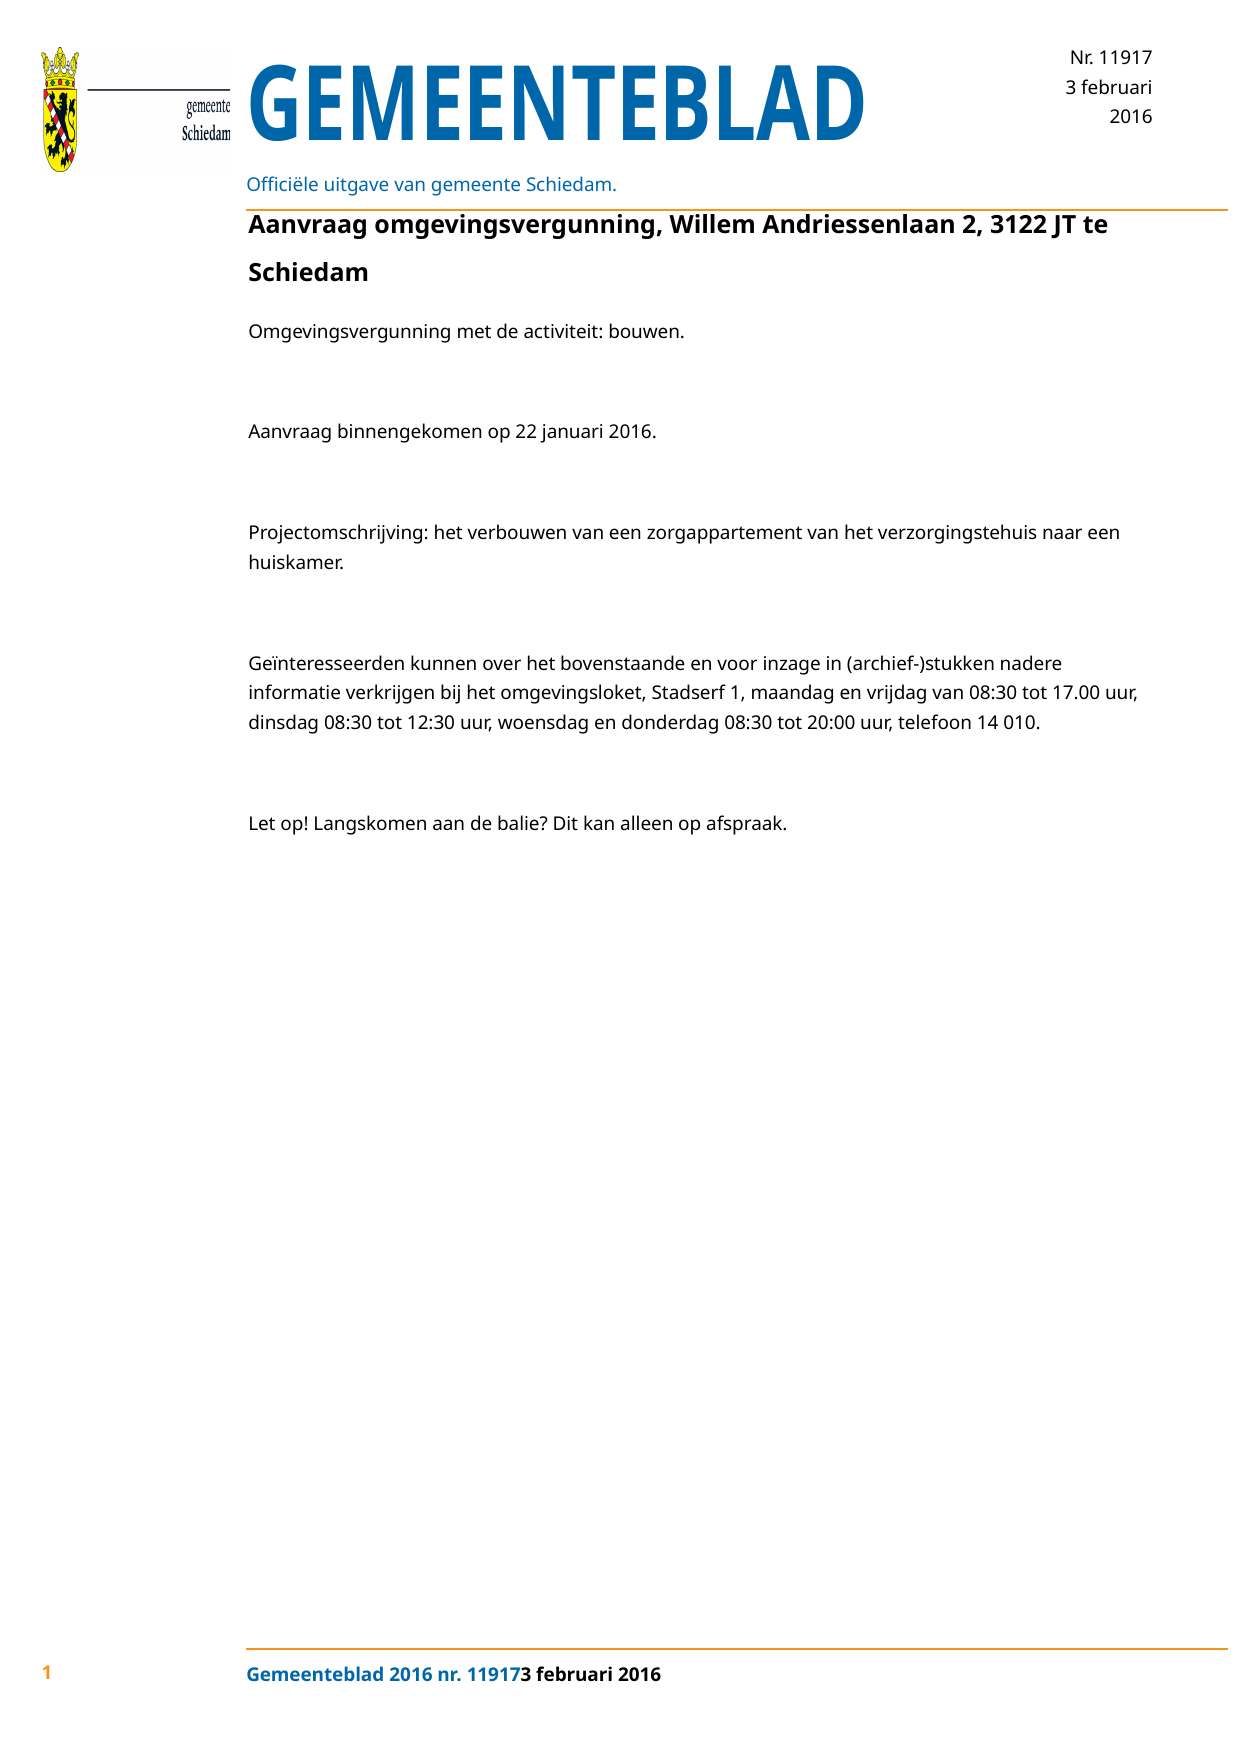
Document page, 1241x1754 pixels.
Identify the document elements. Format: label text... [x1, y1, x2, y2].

text Omgevingsvergunning met de activiteit: bouwen. [248, 318, 1152, 344]
text Aanvraag omgevingsvergunning, Willem Andriessenlaan 2, 3122 JT te Schiedam [248, 211, 1152, 288]
picture [41, 47, 231, 172]
text Geïnteresseerden kunnen over het bovenstaande en voor inzage in (archief-)stukken nadere informatie verkrijgen bij het omgevingsloket, Stadserf 1, maandag en vrijdag van 08:30 tot 17.00 uur, dinsdag 08:30 tot 12:30 uur, woensdag en donderdag 08:30 tot 20:00 uur, telefoon 14 010. [248, 650, 1152, 735]
text Aanvraag binnengekomen op 22 januari 2016. [248, 419, 1152, 444]
text Projectomschrijving: het verbouwen van een zorgappartement van het verzorgingstehuis naar een huiskamer. [248, 519, 1152, 575]
text Let op! Langskomen aan de balie? Dit kan alleen op afspraak. [248, 810, 1152, 836]
